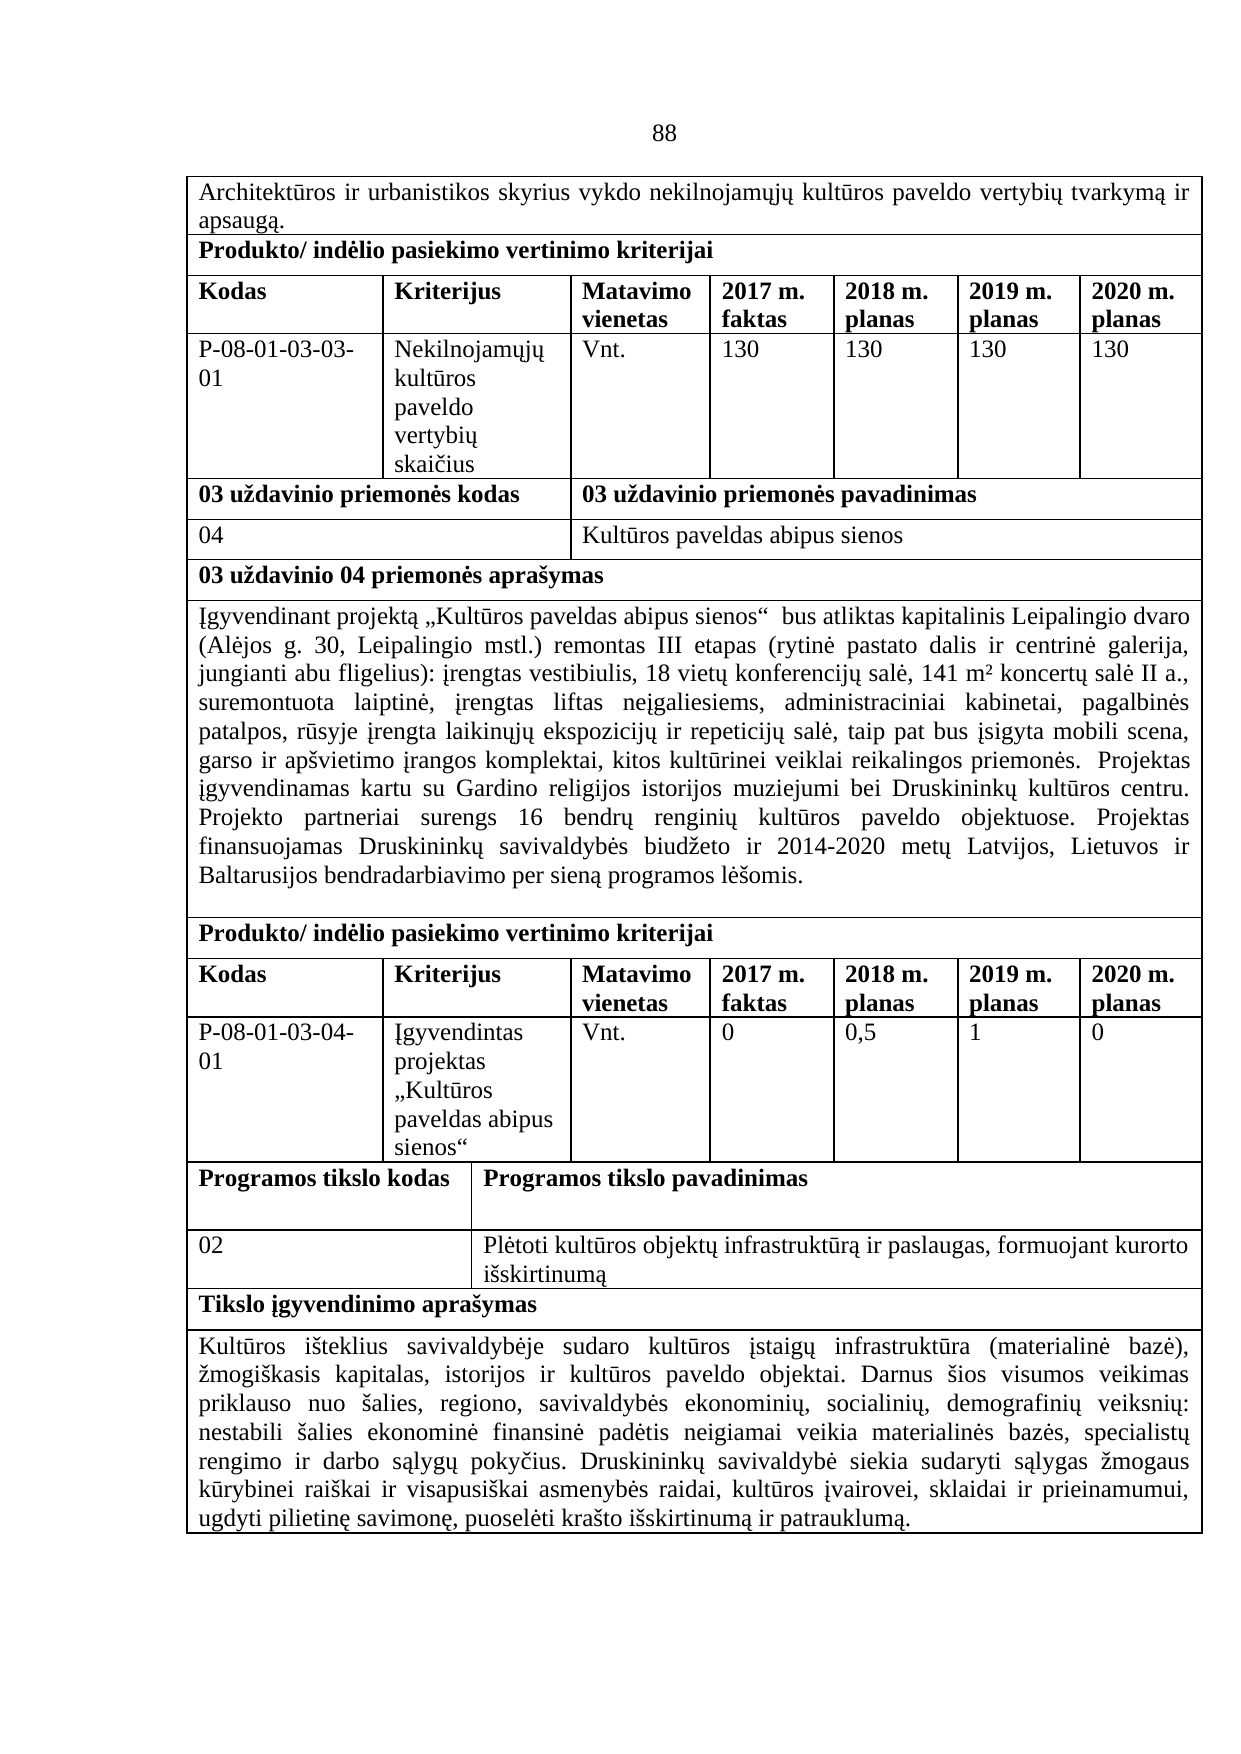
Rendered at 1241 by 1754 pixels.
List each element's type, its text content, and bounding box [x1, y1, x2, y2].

table_cell P-08-01-03-03-01 [188, 334, 382, 478]
table_cell Vnt. [572, 334, 709, 478]
table_cell 130 [711, 334, 833, 478]
table_cell 2017 m. faktas [711, 959, 833, 1016]
table_cell 130 [959, 334, 1079, 478]
table_cell Vnt. [572, 1018, 709, 1161]
table_cell Architektūros ir urbanistikos skyrius vykdo nekilnojamųjų kultūros paveldo vertybių tvarkymą ir apsaugą. [188, 177, 1201, 234]
table_cell 2020 m. planas [1081, 276, 1201, 333]
table_cell Įgyvendinant projektą „Kultūros paveldas abipus sienos“ bus atliktas kapitalinis Leipalingio dvaro (Alėjos g. 30, Leipalingio mstl.) remontas III etapas (rytinė pastato dalis ir centrinė galerija, jungianti abu fligelius): įrengtas vestibiulis, 18 vietų konferencijų salė, 141 m² koncertų salė II a., suremontuota laiptinė, įrengtas liftas neįgaliesiems, administraciniai kabinetai, pagalbinės patalpos, rūsyje įrengta laikinųjų ekspozicijų ir repeticijų salė, taip pat bus įsigyta mobili scena, garso ir apšvietimo įrangos komplektai, kitos kultūrinei veiklai reikalingos priemonės. Projektas įgyvendinamas kartu su Gardino religijos istorijos muziejumi bei Druskininkų kultūros centru. Projekto partneriai surengs 16 bendrų renginių kultūros paveldo objektuose. Projektas finansuojamas Druskininkų savivaldybės biudžeto ir 2014-2020 metų Latvijos, Lietuvos ir Baltarusijos bendradarbiavimo per sieną programos lėšomis. [188, 601, 1201, 917]
table_cell Kodas [188, 276, 382, 333]
table_cell 02 [188, 1231, 471, 1288]
table_cell 2018 m. planas [835, 276, 957, 333]
table_cell 2019 m. planas [959, 959, 1079, 1016]
table_cell Kultūros išteklius savivaldybėje sudaro kultūros įstaigų infrastruktūra (materialinė bazė), žmogiškasis kapitalas, istorijos ir kultūros paveldo objektai. Darnus šios visumos veikimas priklauso nuo šalies, regiono, savivaldybės ekonominių, socialinių, demografinių veiksnių: nestabili šalies ekonominė finansinė padėtis neigiamai veikia materialinės bazės, specialistų rengimo ir darbo sąlygų pokyčius. Druskininkų savivaldybė siekia sudaryti sąlygas žmogaus kūrybinei raiškai ir visapusiškai asmenybės raidai, kultūros įvairovei, sklaidai ir prieinamumui, ugdyti pilietinę savimonę, puoselėti krašto išskirtinumą ir patrauklumą. [188, 1331, 1201, 1532]
table_cell Kriterijus [384, 276, 570, 333]
table_cell 130 [1081, 334, 1201, 478]
table_cell 0 [711, 1018, 833, 1161]
table_cell Programos tikslo kodas [188, 1163, 471, 1228]
table_cell 130 [835, 334, 957, 478]
table_cell Matavimo vienetas [572, 276, 709, 333]
table_cell Programos tikslo pavadinimas [472, 1163, 1201, 1228]
table_cell 0 [1081, 1018, 1201, 1161]
table_cell 0,5 [835, 1018, 957, 1161]
table_cell 03 uždavinio priemonės kodas [188, 479, 570, 519]
table_cell 2017 m. faktas [711, 276, 833, 333]
table_cell Plėtoti kultūros objektų infrastruktūrą ir paslaugas, formuojant kurorto išskirtinumą [472, 1231, 1201, 1288]
table_cell 2019 m. planas [959, 276, 1079, 333]
table_cell Tikslo įgyvendinimo aprašymas [188, 1289, 1201, 1329]
table_cell P-08-01-03-04-01 [188, 1018, 382, 1161]
table_cell 2020 m. planas [1081, 959, 1201, 1016]
table_cell 1 [959, 1018, 1079, 1161]
table_cell 03 uždavinio priemonės pavadinimas [572, 479, 1201, 519]
table_cell Įgyvendintas projektas „Kultūros paveldas abipus sienos“ [384, 1018, 570, 1161]
table_cell 03 uždavinio 04 priemonės aprašymas [188, 560, 1201, 600]
table_cell 2018 m. planas [835, 959, 957, 1016]
table_cell 04 [188, 520, 570, 559]
table_cell Produkto/ indėlio pasiekimo vertinimo kriterijai [188, 918, 1201, 958]
table_cell Kultūros paveldas abipus sienos [572, 520, 1201, 559]
table_cell Kriterijus [384, 959, 570, 1016]
table_cell Produkto/ indėlio pasiekimo vertinimo kriterijai [188, 235, 1201, 275]
table_cell Nekilnojamųjų kultūros paveldo vertybių skaičius [384, 334, 570, 478]
table_cell Matavimo vienetas [572, 959, 709, 1016]
table_cell Kodas [188, 959, 382, 1016]
